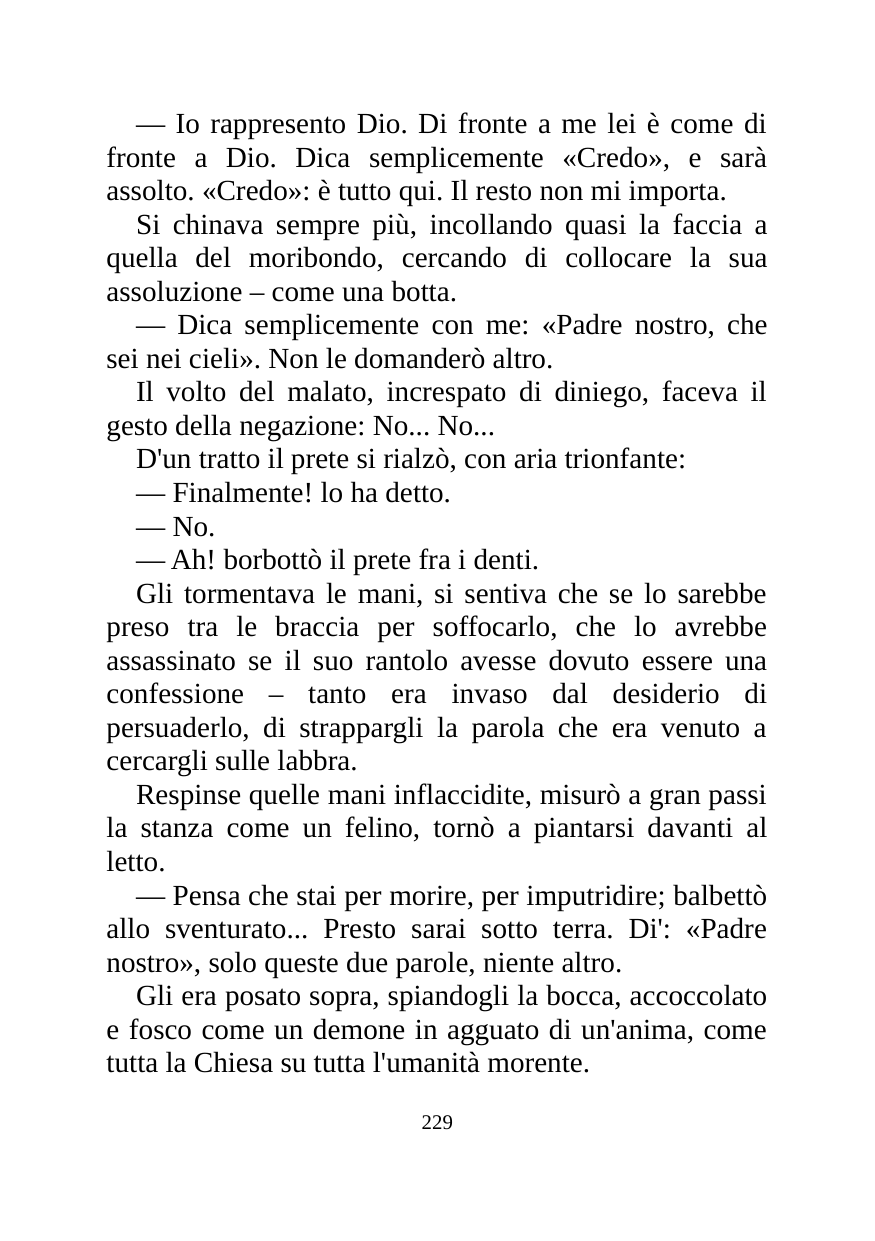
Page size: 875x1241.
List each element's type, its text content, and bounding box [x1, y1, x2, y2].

text — Finalmente! lo ha detto. [106, 475, 768, 509]
text Gli tormentava le mani, si sentiva che se lo sarebbe preso tra le braccia per soffocarlo, che lo avrebbe assassinato se il suo rantolo avesse dovuto essere una confessione – tanto era invaso dal desiderio di persuaderlo, di strappargli la parola che era venuto a cercargli sulle labbra. [106, 576, 768, 777]
text Il volto del malato, increspato di diniego, faceva il gesto della negazione: No... No... [106, 374, 768, 442]
text — No. [106, 509, 768, 542]
text — Pensa che stai per morire, per imputridire; balbettò allo sventurato... Presto sarai sotto terra. Di': «Padre nostro», solo queste due parole, niente altro. [106, 878, 768, 978]
text Respinse quelle mani inflaccidite, misurò a gran passi la stanza come un felino, tornò a piantarsi davanti al letto. [106, 777, 768, 878]
text — Io rappresento Dio. Di fronte a me lei è come di fronte a Dio. Dica semplicemente «Credo», e sarà assolto. «Credo»: è tutto qui. Il resto non mi importa. [106, 106, 768, 207]
text — Dica semplicemente con me: «Padre nostro, che sei nei cieli». Non le domanderò altro. [106, 307, 768, 374]
text D'un tratto il prete si rialzò, con aria trionfante: [106, 442, 768, 475]
text Gli era posato sopra, spiandogli la bocca, accoccolato e fosco come un demone in agguato di un'anima, come tutta la Chiesa su tutta l'umanità morente. [106, 978, 768, 1079]
text — Ah! borbottò il prete fra i denti. [106, 542, 768, 576]
text Si chinava sempre più, incollando quasi la faccia a quella del moribondo, cercando di collocare la sua assoluzione – come una botta. [106, 207, 768, 307]
